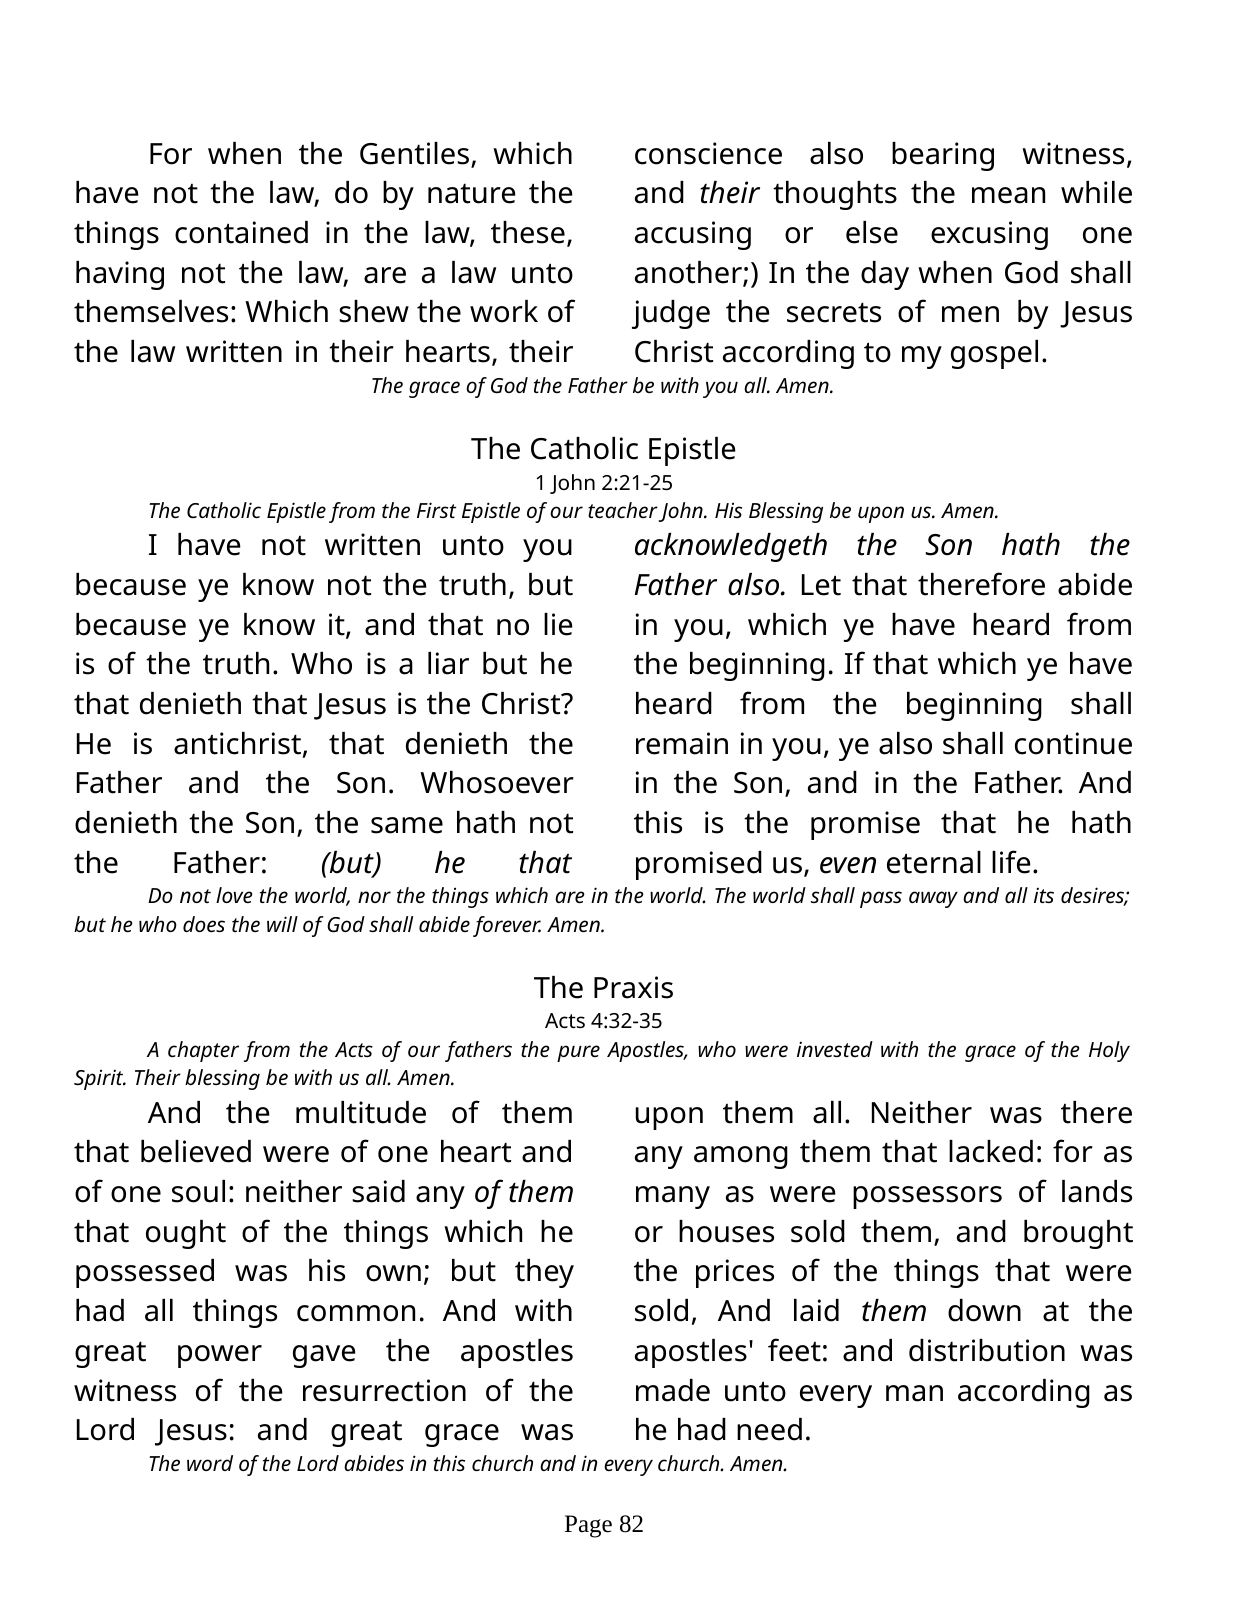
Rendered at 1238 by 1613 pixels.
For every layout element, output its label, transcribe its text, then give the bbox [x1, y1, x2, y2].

text For when the Gentiles, which have not the law, do by nature the things contained in the law, these, having not the law, are a law unto themselves: Which shew the work of the law written in their hearts, their [74, 133, 574, 371]
text The word of the Lord abides in this church and in every church. Amen. [74, 1449, 1134, 1478]
text A chapter from the Acts of our fathers the pure Apostles, who were invested with the grace of the Holy Spirit. Their blessing be with us all. Amen. [74, 1035, 1134, 1092]
text 1 John 2:21-25 [74, 468, 1134, 496]
text acknowledgeth the Son hath the Father also. Let that therefore abide in you, which ye have heard from the beginning. If that which ye have heard from the beginning shall remain in you, ye also shall continue in the Son, and in the Father. And this is the promise that he hath promised us, even eternal life. [633, 524, 1134, 882]
text The Catholic Epistle from the First Epistle of our teacher John. His Blessing be upon us. Amen. [74, 496, 1134, 524]
text I have not written unto you because ye know not the truth, but because ye know it, and that no lie is of the truth. Who is a liar but he that denieth that Jesus is the Christ? He is antichrist, that denieth the Father and the Son. Whosoever denieth the Son, the same hath not the Father: (but) he that [74, 524, 574, 882]
text And the multitude of them that believed were of one heart and of one soul: neither said any of them that ought of the things which he possessed was his own; but they had all things common. And with great power gave the apostles witness of the resurrection of the Lord Jesus: and great grace was [74, 1092, 574, 1449]
text The Praxis [74, 967, 1134, 1007]
text The Catholic Epistle [74, 428, 1134, 468]
text Acts 4:32-35 [74, 1007, 1134, 1035]
text upon them all. Neither was there any among them that lacked: for as many as were possessors of lands or houses sold them, and brought the prices of the things that were sold, And laid them down at the apostles' feet: and distribution was made unto every man according as he had need. [633, 1092, 1134, 1449]
text conscience also bearing witness, and their thoughts the mean while accusing or else excusing one another;) In the day when God shall judge the secrets of men by Jesus Christ according to my gospel. [633, 133, 1134, 371]
text Do not love the world, nor the things which are in the world. The world shall pass away and all its desires; but he who does the will of God shall abide forever. Amen. [74, 882, 1134, 938]
text The grace of God the Father be with you all. Amen. [74, 371, 1134, 399]
